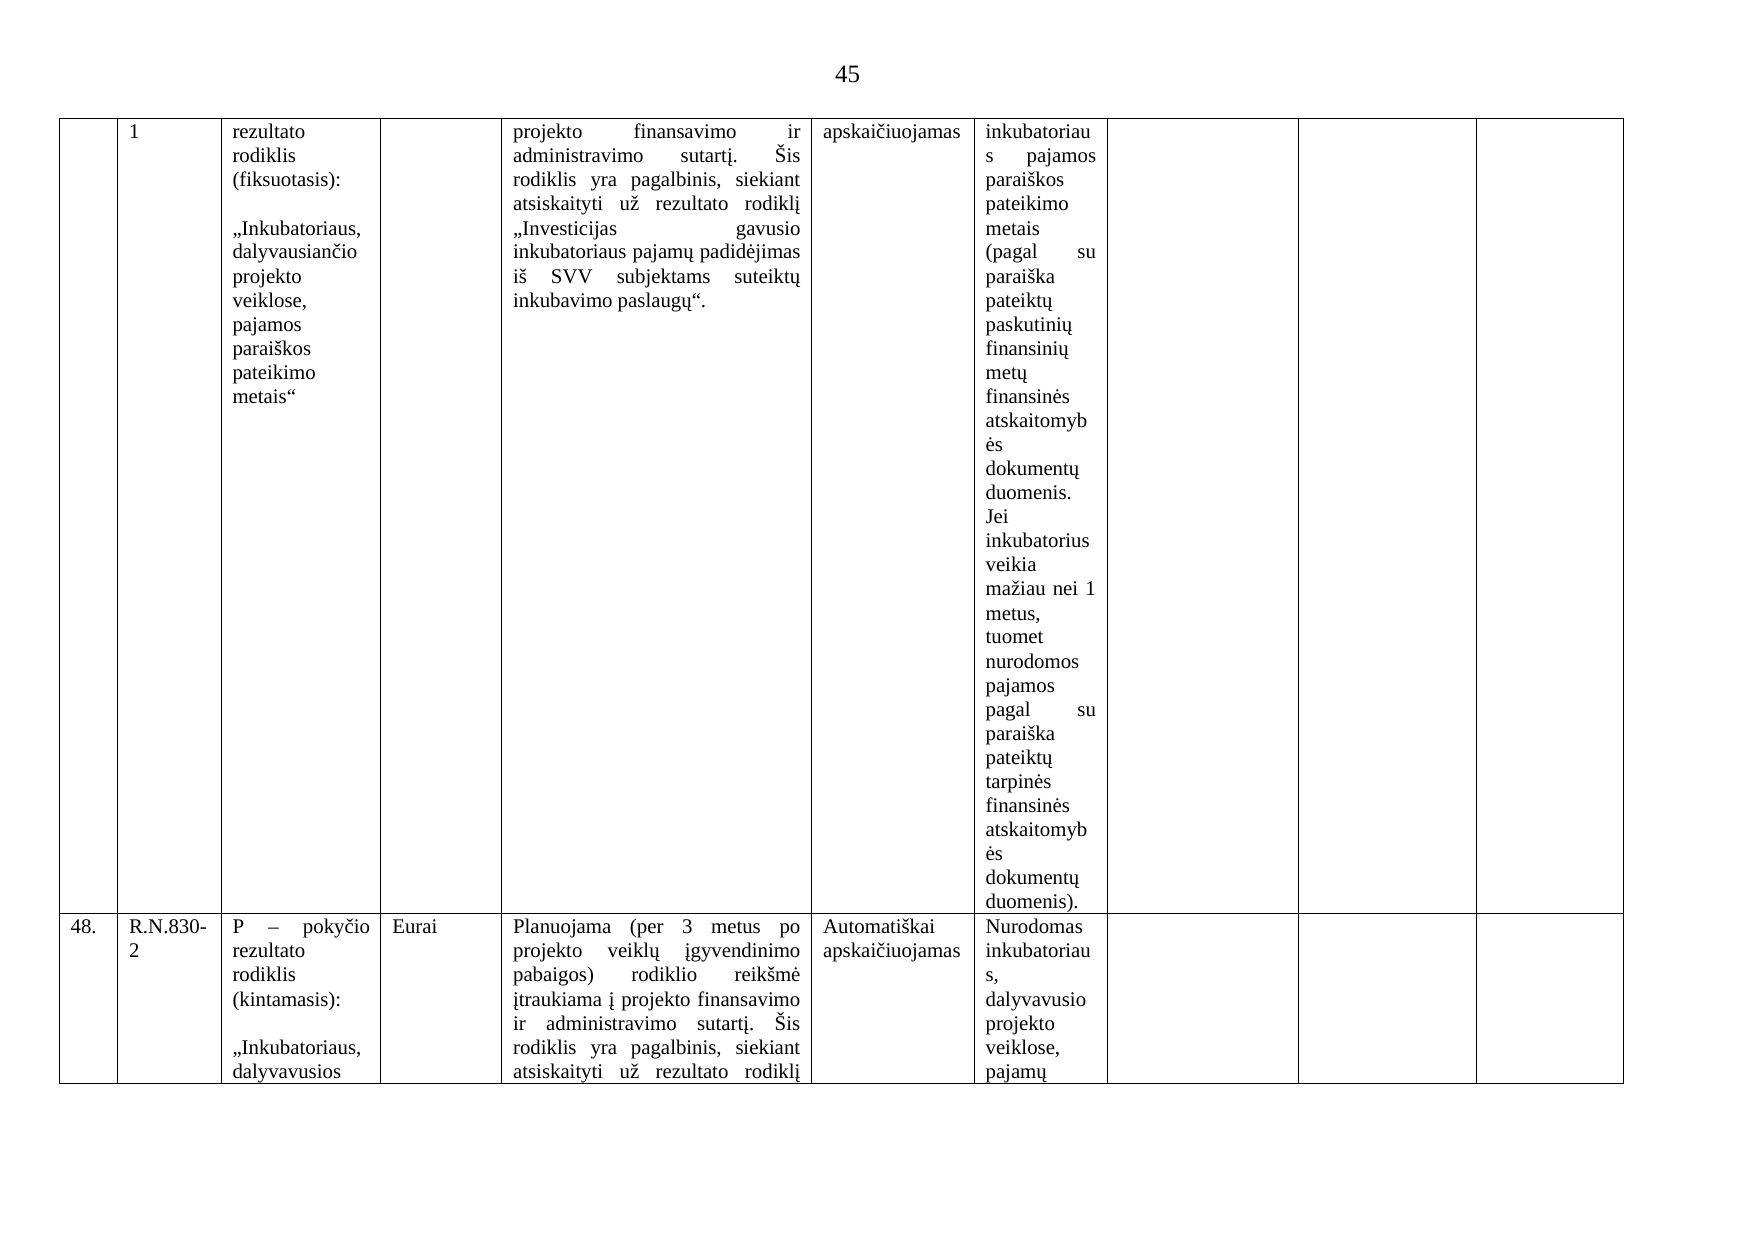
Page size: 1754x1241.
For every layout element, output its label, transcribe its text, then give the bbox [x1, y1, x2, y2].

table_cell [1299, 914, 1476, 1083]
table_cell P – pokyčio rezultato rodiklis (kintamasis): „Inkubatoriaus, dalyvavusios [222, 914, 380, 1083]
table_cell inkubatoriaus pajamos paraiškos pateikimo metais (pagal su paraiška pateiktų paskutinių finansinių metų finansinės atskaitomybės dokumentų duomenis. Jei inkubatorius veikia mažiau nei 1 metus, tuomet nurodomos pajamos pagal su paraiška pateiktų tarpinės finansinės atskaitomybės dokumentų duomenis). [975, 119, 1107, 913]
table_cell 1 [118, 119, 221, 913]
table_cell apskaičiuojamas [812, 119, 974, 913]
table_cell R.N.830-2 [118, 914, 221, 1083]
table_cell [381, 119, 501, 913]
table_cell [1108, 914, 1298, 1083]
table_cell projekto finansavimo ir administravimo sutartį. Šis rodiklis yra pagalbinis, siekiant atsiskaityti už rezultato rodiklį „Investicijas gavusio inkubatoriaus pajamų padidėjimas iš SVV subjektams suteiktų inkubavimo paslaugų“. [502, 119, 811, 913]
table_cell [1108, 119, 1298, 913]
table_cell Nurodomas inkubatoriaus, dalyvavusio projekto veiklose, pajamų [975, 914, 1107, 1083]
table_cell Eurai [381, 914, 501, 1083]
table_cell Planuojama (per 3 metus po projekto veiklų įgyvendinimo pabaigos) rodiklio reikšmė įtraukiama į projekto finansavimo ir administravimo sutartį. Šis rodiklis yra pagalbinis, siekiant atsiskaityti už rezultato rodiklį [502, 914, 811, 1083]
table_cell Automatiškai apskaičiuojamas [812, 914, 974, 1083]
table_cell [1477, 119, 1623, 913]
table_cell [1299, 119, 1476, 913]
table_cell [1477, 914, 1623, 1083]
table_cell [60, 119, 117, 913]
table_cell rezultato rodiklis (fiksuotasis): „Inkubatoriaus, dalyvausiančio projekto veiklose, pajamos paraiškos pateikimo metais“ [222, 119, 380, 913]
table_cell 48. [60, 914, 117, 1083]
